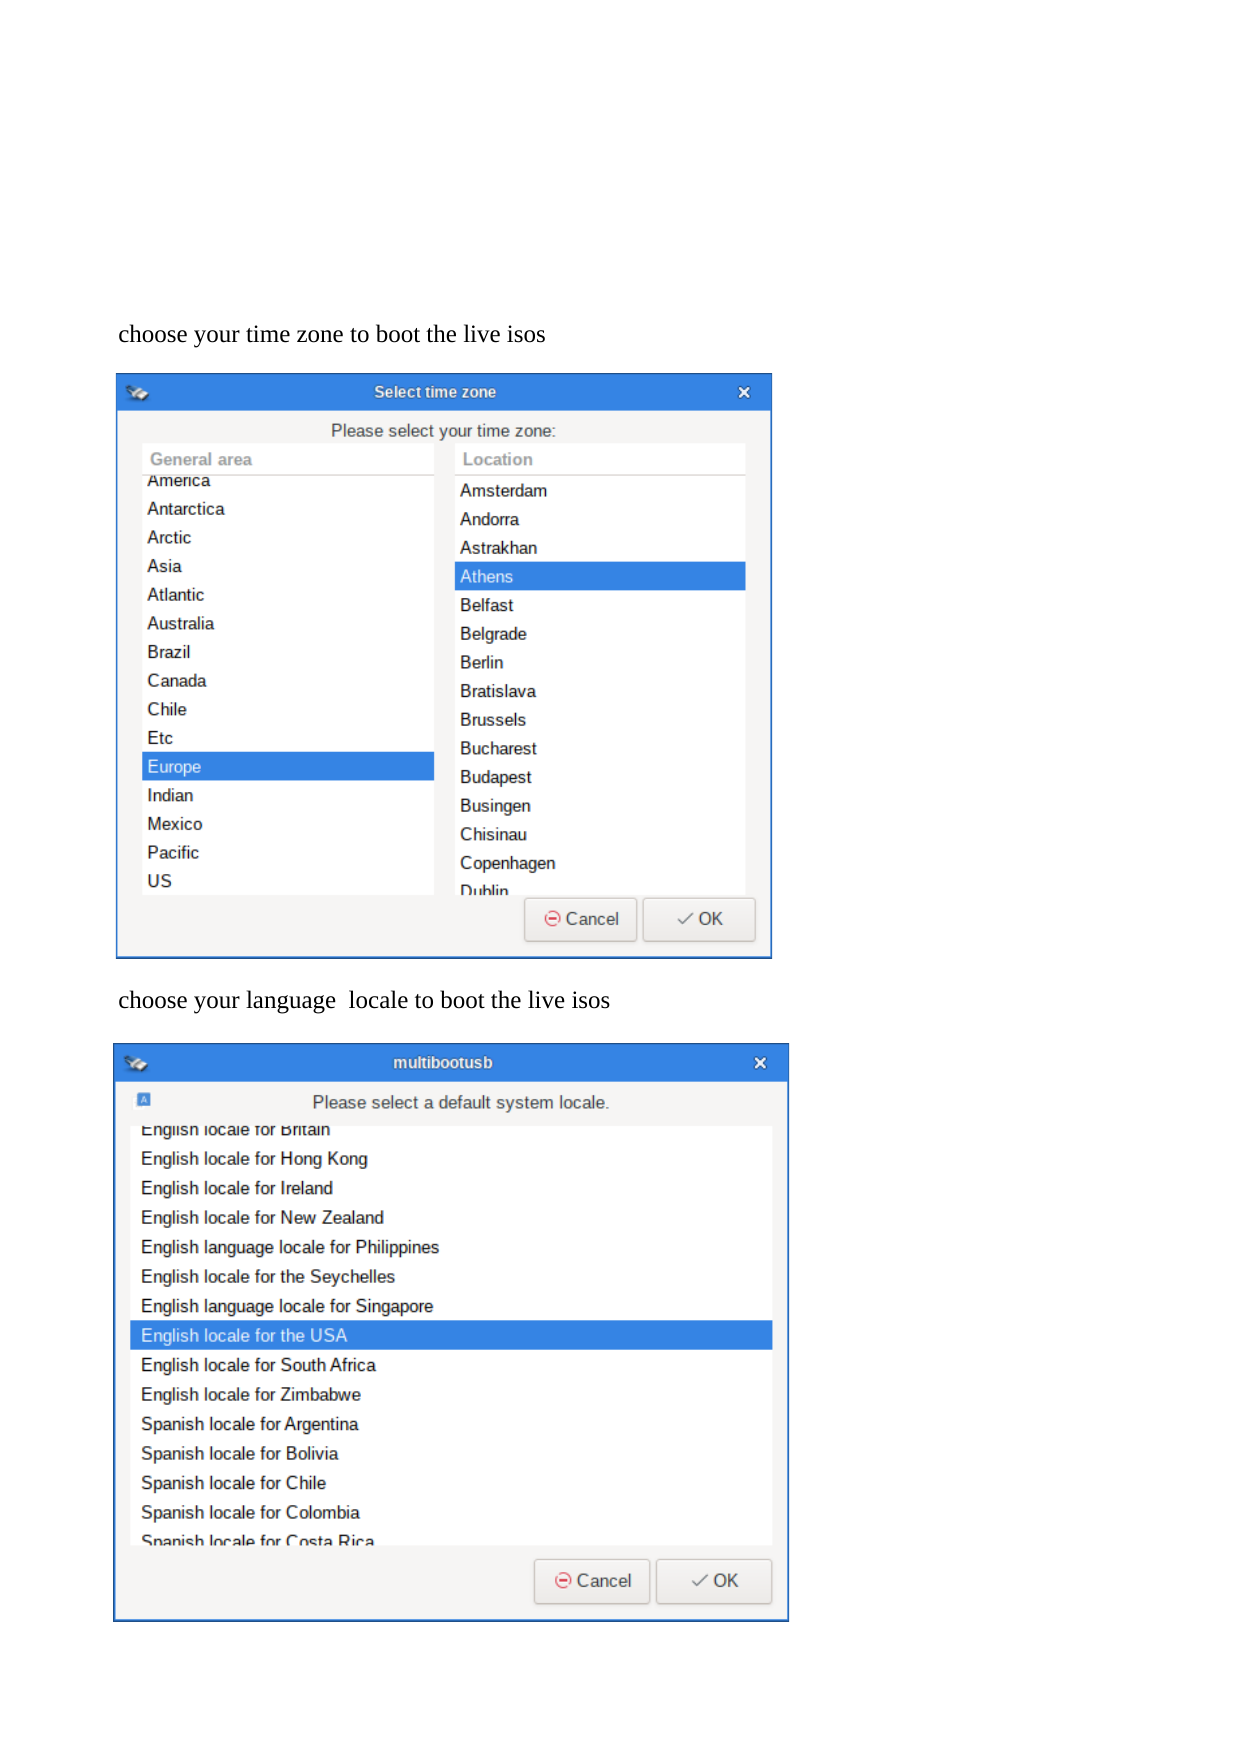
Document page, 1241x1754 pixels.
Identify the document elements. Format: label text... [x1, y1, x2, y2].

text choose your language locale to boot the live isos [118, 986, 1122, 1014]
picture [113, 1043, 790, 1622]
picture [115, 373, 773, 959]
text choose your time zone to boot the live isos [118, 319, 1122, 348]
